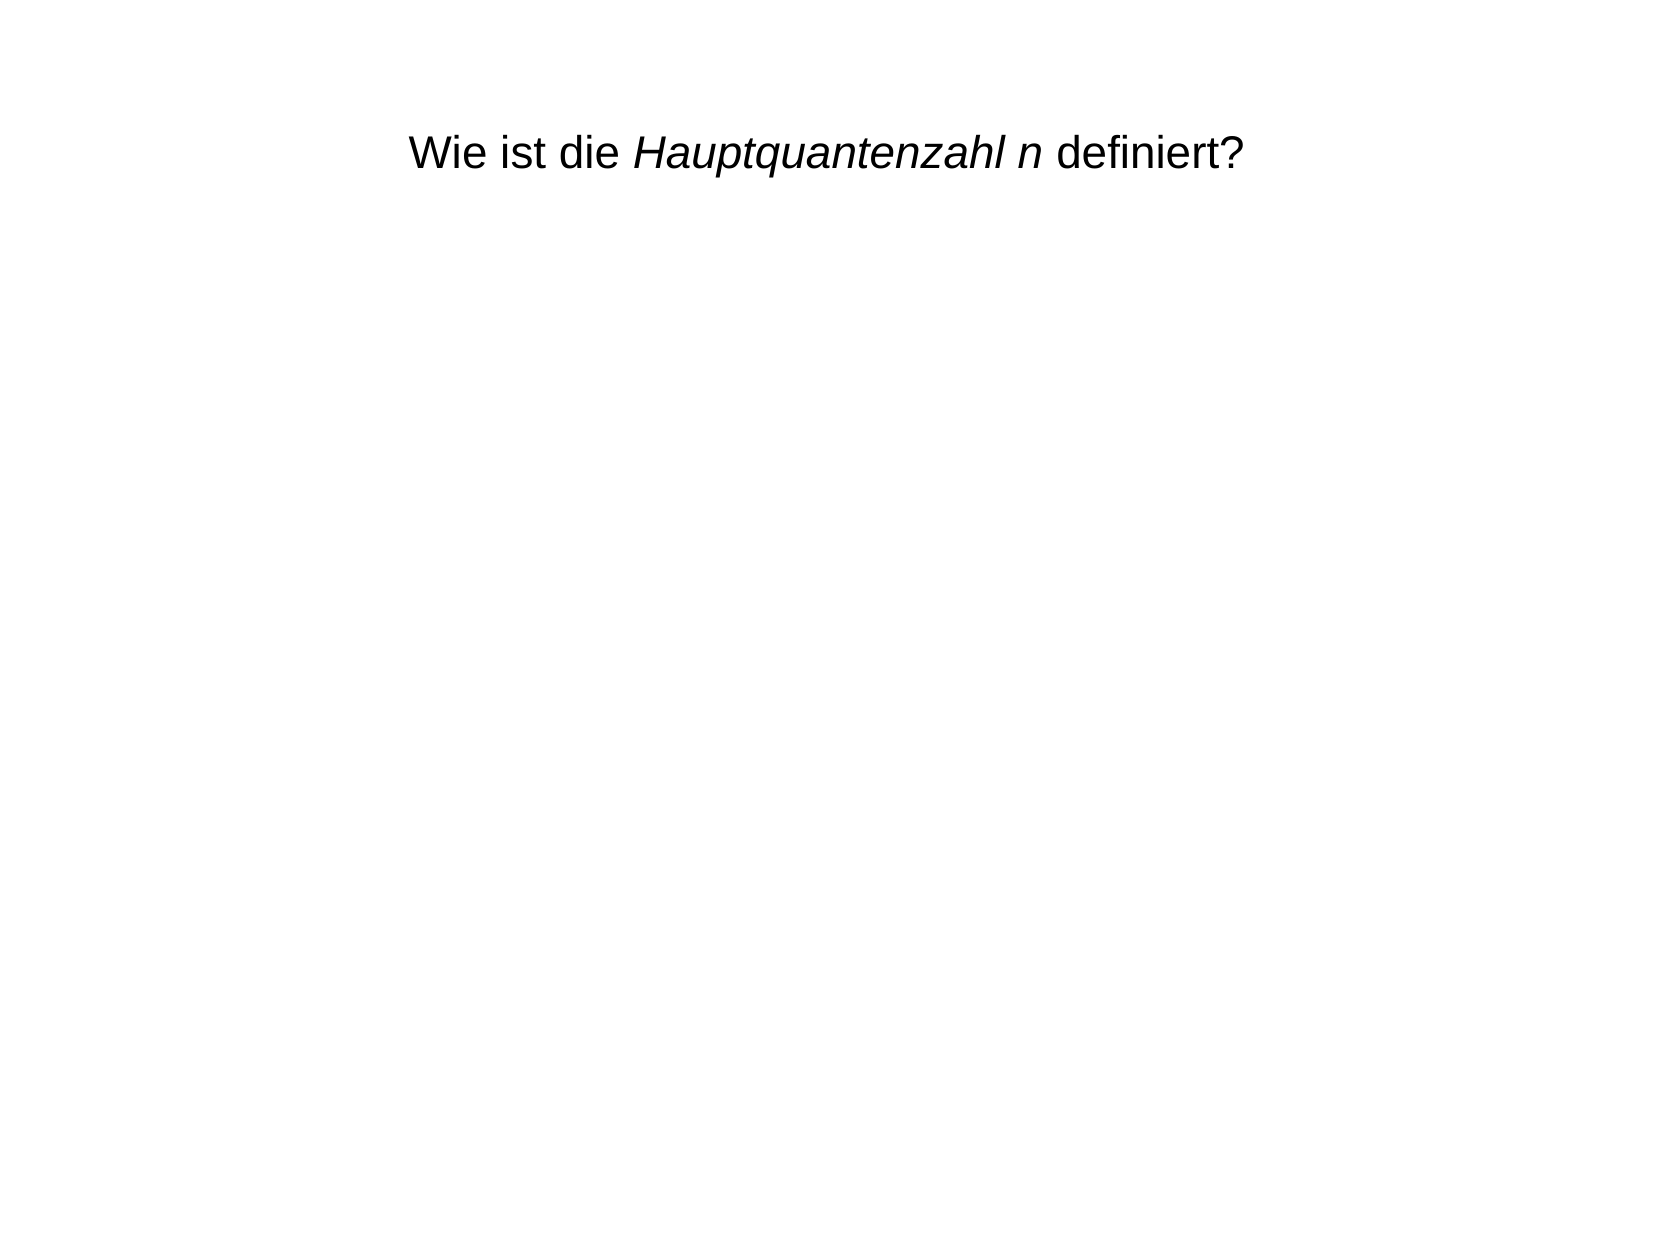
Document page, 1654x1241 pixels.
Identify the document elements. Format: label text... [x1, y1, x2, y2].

title Wie ist die Hauptquantenzahl n definiert? [82, 49, 1571, 257]
